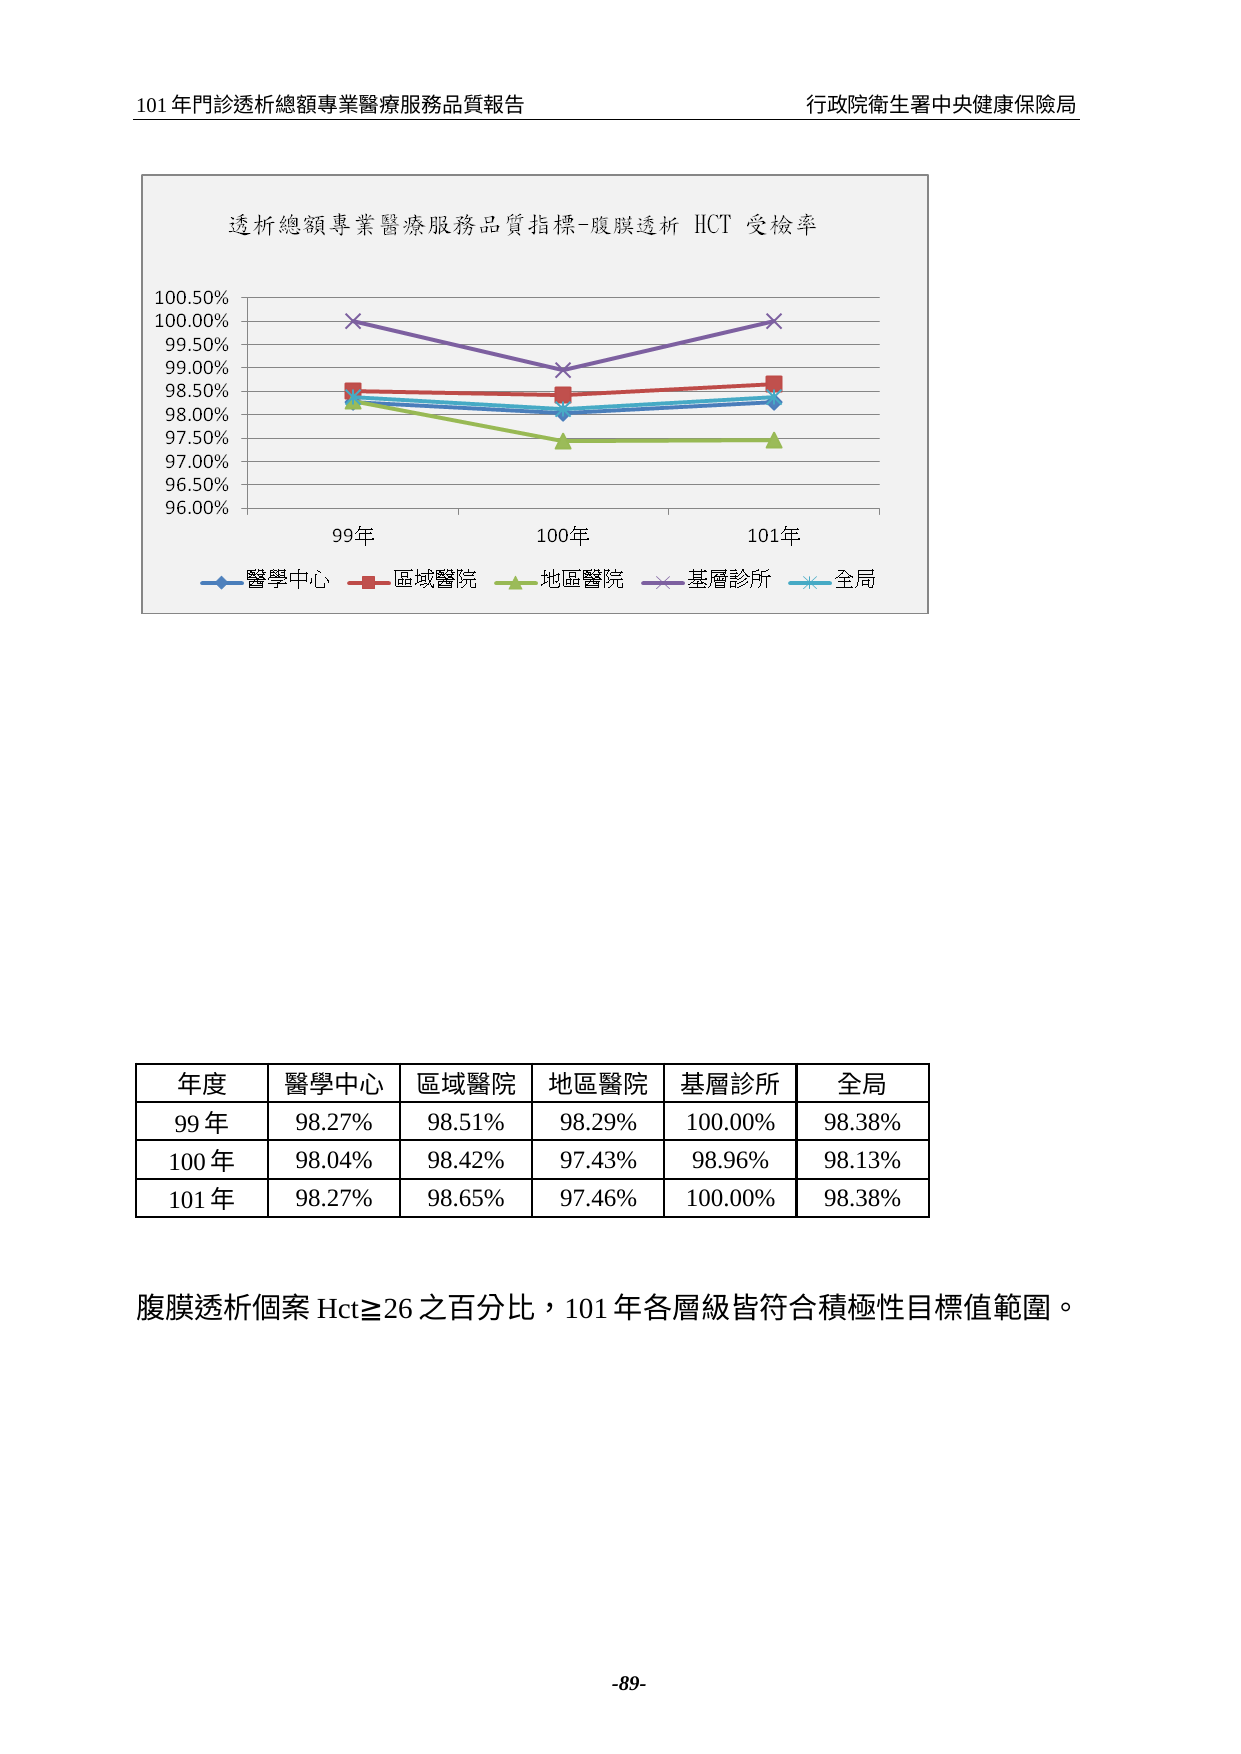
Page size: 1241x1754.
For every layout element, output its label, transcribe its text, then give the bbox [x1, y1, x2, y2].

table_cell [136, 1250, 255, 1285]
table_cell [538, 786, 680, 820]
table_cell [396, 752, 538, 786]
table_cell [396, 614, 538, 648]
table_cell [136, 683, 255, 717]
table_cell [255, 752, 396, 786]
table_cell [680, 1027, 822, 1063]
table_cell [538, 144, 680, 174]
table_cell [538, 1250, 680, 1285]
table_cell [1036, 786, 1117, 820]
table_cell [396, 992, 538, 1027]
table_cell [680, 614, 822, 648]
table_cell 98.96% [665, 1141, 795, 1178]
table_cell [822, 786, 928, 820]
table_cell [136, 1027, 255, 1063]
table_cell 100年 [137, 1141, 267, 1178]
table_cell 年度 [137, 1065, 267, 1101]
table_cell 98.27% [269, 1180, 399, 1216]
table_cell [929, 1027, 1036, 1063]
table_cell [1036, 820, 1117, 855]
table_cell [929, 855, 1036, 889]
table_cell [396, 649, 538, 683]
table_cell [1036, 889, 1117, 923]
table_cell [538, 992, 680, 1027]
table_cell [396, 855, 538, 889]
table_cell [396, 889, 538, 923]
table_cell [255, 717, 396, 752]
table_cell [929, 1216, 1036, 1250]
table_cell [1036, 1139, 1117, 1178]
table_cell 97.46% [533, 1180, 663, 1216]
table_cell [136, 649, 255, 683]
table_cell [255, 1027, 396, 1063]
table_cell [680, 992, 822, 1027]
table_cell [822, 992, 928, 1027]
table_cell [255, 683, 396, 717]
table_cell [822, 752, 928, 786]
table_cell 全局 [798, 1065, 928, 1101]
table_cell [136, 717, 255, 752]
table_cell [396, 144, 538, 174]
table_cell [538, 924, 680, 958]
table_cell [1036, 1027, 1117, 1063]
table_cell [538, 752, 680, 786]
table_cell [396, 924, 538, 958]
table_cell [255, 855, 396, 889]
table_cell 98.38% [798, 1180, 928, 1216]
table_cell [929, 992, 1036, 1027]
table_cell [136, 992, 255, 1027]
table_cell [538, 958, 680, 992]
table_cell [930, 1139, 1036, 1178]
table_cell [1036, 1101, 1117, 1139]
table_cell [929, 614, 1036, 648]
table_cell [680, 649, 822, 683]
table_cell [680, 717, 822, 752]
table_cell [255, 1250, 396, 1285]
table_cell [929, 144, 1036, 614]
table_cell [822, 958, 928, 992]
table_cell [822, 1250, 928, 1285]
table_cell [929, 786, 1036, 820]
table_cell [1036, 649, 1117, 683]
table_cell [255, 820, 396, 855]
table_cell [1036, 614, 1117, 648]
table_cell [1036, 1063, 1117, 1101]
table_cell [1036, 717, 1117, 752]
table_cell [538, 683, 680, 717]
table_cell [396, 1027, 538, 1063]
table_cell 97.43% [533, 1141, 663, 1178]
table_cell [538, 1218, 680, 1250]
table_cell [136, 820, 255, 855]
table_cell [1036, 1250, 1117, 1285]
table_cell [680, 683, 822, 717]
table_cell [822, 1027, 928, 1063]
table_cell [538, 855, 680, 889]
table_cell [538, 649, 680, 683]
table_cell [929, 958, 1036, 992]
table_cell [930, 1063, 1036, 1101]
table_cell [255, 1218, 396, 1250]
table_cell [255, 889, 396, 923]
table_cell 98.13% [798, 1141, 928, 1178]
table_cell [680, 786, 822, 820]
table_cell 基層診所 [665, 1065, 795, 1101]
table_cell [1036, 1216, 1117, 1250]
table_cell [538, 1027, 680, 1063]
table_cell 98.04% [269, 1141, 399, 1178]
table_cell [396, 786, 538, 820]
table_cell [822, 1218, 928, 1250]
table_cell [255, 786, 396, 820]
table_cell [1036, 924, 1117, 958]
table_cell 100.00% [665, 1180, 795, 1216]
table_cell 98.38% [798, 1103, 928, 1139]
table_cell [822, 889, 928, 923]
table_cell [1036, 683, 1117, 717]
table_cell [396, 683, 538, 717]
table_cell [396, 958, 538, 992]
table_cell [929, 1250, 1036, 1285]
table_cell 腹膜透析個案Hct≧26之百分比，101年各層級皆符合積極性目標值範圍。 [136, 1285, 1120, 1361]
table_cell [929, 820, 1036, 855]
table_cell [680, 820, 822, 855]
table_cell 101年 [137, 1180, 267, 1216]
table_cell [136, 144, 255, 614]
table_cell [930, 1101, 1036, 1139]
table_cell [1036, 1178, 1117, 1216]
table_cell 100.00% [665, 1103, 795, 1139]
table_cell [136, 614, 255, 648]
table_cell [680, 889, 822, 923]
table_cell [680, 144, 822, 174]
table_cell [538, 614, 680, 648]
table_cell [255, 958, 396, 992]
table_cell [680, 1250, 822, 1285]
table_cell [822, 924, 928, 958]
table_cell 區域醫院 [401, 1065, 531, 1101]
table_cell [1036, 855, 1117, 889]
table_cell [929, 889, 1036, 923]
table_cell 98.42% [401, 1141, 531, 1178]
table_cell [822, 614, 928, 648]
table_cell [680, 1218, 822, 1250]
table_cell [680, 855, 822, 889]
table_cell 98.27% [269, 1103, 399, 1139]
table_cell [136, 855, 255, 889]
table_cell [929, 752, 1036, 786]
table_cell [255, 614, 396, 648]
table_cell [822, 683, 928, 717]
table_cell [822, 649, 928, 683]
table_cell [396, 717, 538, 752]
table_cell [255, 924, 396, 958]
table_cell [136, 889, 255, 923]
table_cell [255, 144, 396, 174]
table_cell [538, 889, 680, 923]
table_cell [929, 924, 1036, 958]
table_cell [136, 1218, 255, 1250]
table_cell 98.65% [401, 1180, 531, 1216]
table_header [136, 178, 140, 212]
table_cell [396, 1218, 538, 1250]
table_cell [396, 1250, 538, 1285]
table_cell [822, 144, 928, 174]
table_cell [822, 717, 928, 752]
table_cell 98.51% [401, 1103, 531, 1139]
table_cell [255, 649, 396, 683]
table_cell [136, 924, 255, 958]
table_cell [680, 924, 822, 958]
table_cell 地區醫院 [533, 1065, 663, 1101]
table_cell [538, 717, 680, 752]
table_cell [929, 649, 1036, 683]
table_cell [136, 752, 255, 786]
table_cell [136, 958, 255, 992]
table_cell [538, 820, 680, 855]
table_cell [1036, 144, 1117, 614]
table_cell 98.29% [533, 1103, 663, 1139]
table_cell [680, 958, 822, 992]
table_cell [1036, 958, 1117, 992]
table_cell [680, 752, 822, 786]
table_cell [822, 820, 928, 855]
table_cell [822, 855, 928, 889]
table_cell [136, 786, 255, 820]
table_cell [929, 717, 1036, 752]
table_cell [1036, 752, 1117, 786]
table_cell [396, 820, 538, 855]
table_cell [929, 683, 1036, 717]
table_cell [1036, 992, 1117, 1027]
table_cell 99年 [137, 1103, 267, 1139]
table_cell 醫學中心 [269, 1065, 399, 1101]
picture [140, 174, 929, 614]
table_cell [255, 992, 396, 1027]
table_cell [930, 1178, 1036, 1216]
